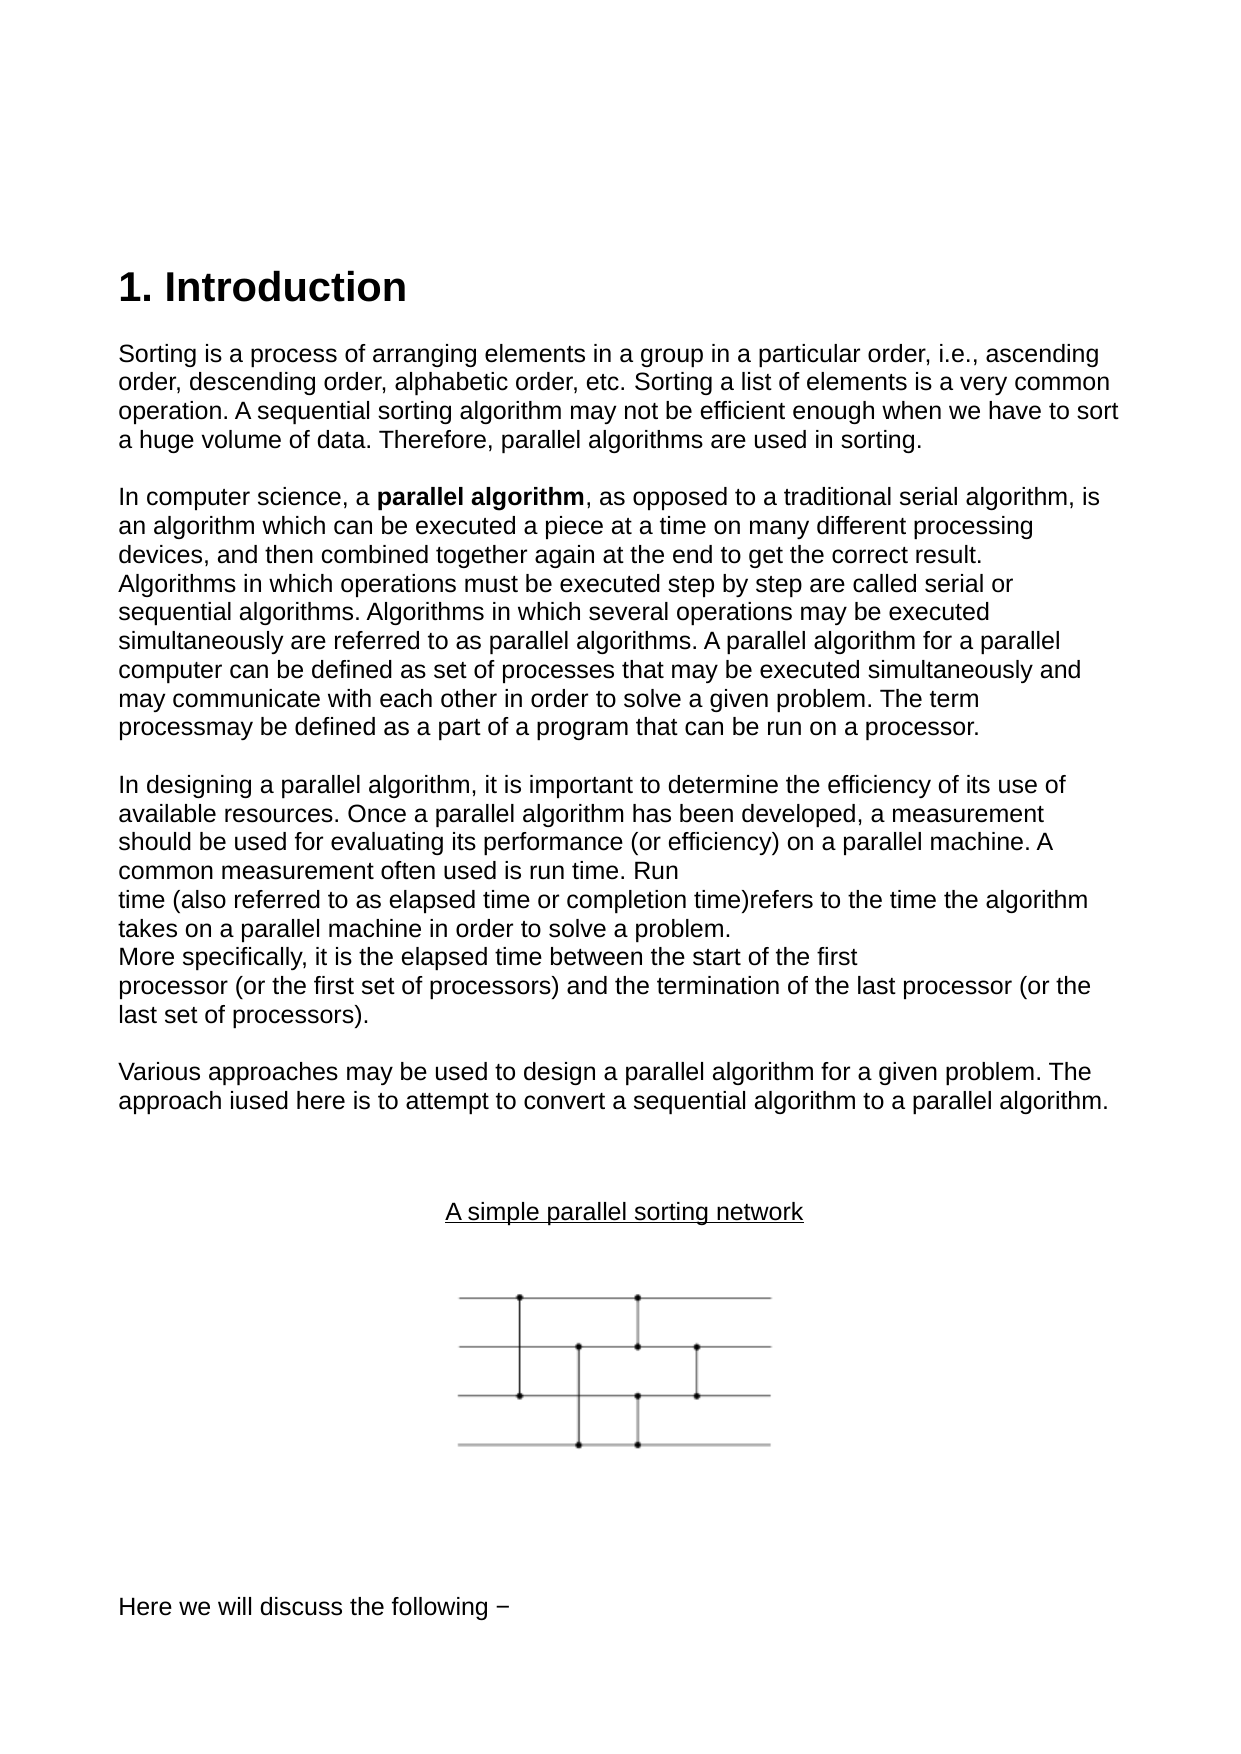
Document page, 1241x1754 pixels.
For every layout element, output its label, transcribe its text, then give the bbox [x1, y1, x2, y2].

text Various approaches may be used to design a parallel algorithm for a given problem. The approach iused here is to attempt to convert a sequential algorithm to a parallel algorithm. [118, 1057, 1122, 1115]
text In designing a parallel algorithm, it is important to determine the efficiency of its use of available resources. Once a parallel algorithm has been developed, a measurement should be used for evaluating its performance (or efficiency) on a parallel machine. A common measurement often used is run time. Run [118, 770, 1122, 885]
picture [430, 1250, 821, 1494]
text More specifically, it is the elapsed time between the start of the first [118, 942, 1122, 971]
text 1. Introduction [118, 262, 1122, 310]
text A simple parallel sorting network [129, 1197, 1141, 1226]
text In computer science, a parallel algorithm, as opposed to a traditional serial algorithm, is an algorithm which can be executed a piece at a time on many different processing devices, and then combined together again at the end to get the correct result. [118, 482, 1122, 568]
text processor (or the first set of processors) and the termination of the last processor (or the last set of processors). [118, 971, 1122, 1028]
text Algorithms in which operations must be executed step by step are called serial or sequential algorithms. Algorithms in which several operations may be executed simultaneously are referred to as parallel algorithms. A parallel algorithm for a parallel computer can be defined as set of processes that may be executed simultaneously and may communicate with each other in order to solve a given problem. The term processmay be defined as a part of a program that can be run on a processor. [118, 568, 1122, 741]
text time (also referred to as elapsed time or completion time)refers to the time the algorithm takes on a parallel machine in order to solve a problem. [118, 885, 1122, 942]
text Here we will discuss the following − [118, 1592, 1122, 1620]
text Sorting is a process of arranging elements in a group in a particular order, i.e., ascending order, descending order, alphabetic order, etc. Sorting a list of elements is a very common operation. A sequential sorting algorithm may not be efficient enough when we have to sort a huge volume of data. Therefore, parallel algorithms are used in sorting. [118, 338, 1122, 453]
